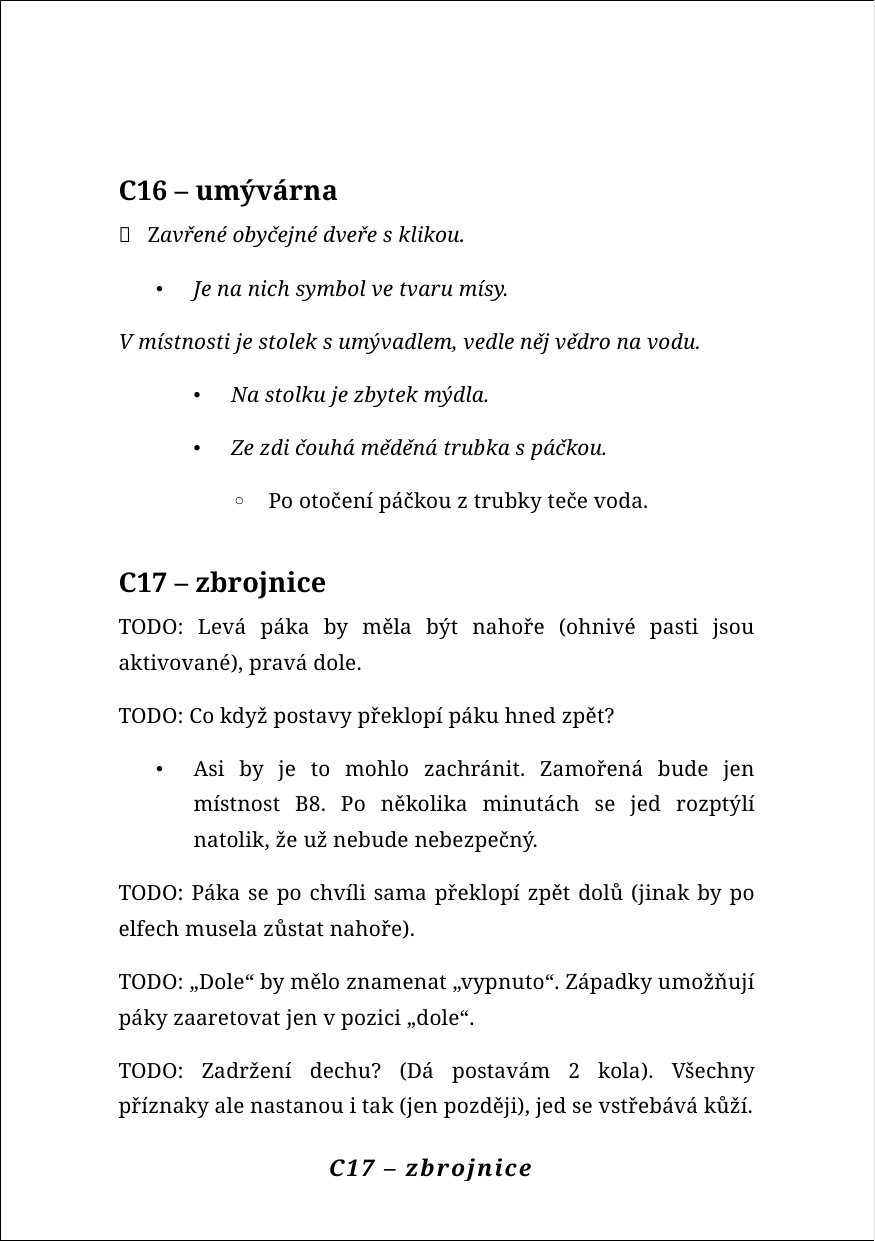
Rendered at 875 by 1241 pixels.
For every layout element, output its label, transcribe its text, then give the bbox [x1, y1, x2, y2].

text 🚪 Zavřené obyčejné dveře s klikou. [118, 220, 756, 249]
text TODO: Zadržení dechu? (Dá postavám 2 kola). Všechny příznaky ale nastanou i tak (jen později), jed se vstřebává kůží. [118, 1056, 756, 1120]
text V místnosti je stolek s umývadlem, vedle něj vědro na vodu. [118, 327, 756, 355]
text TODO: Levá páka by měla být nahoře (ohnivé pasti jsou aktivované), pravá dole. [118, 612, 756, 676]
text TODO: Páka se po chvíli sama překlopí zpět dolů (jinak by po elfech musela zůstat nahoře). [118, 878, 756, 942]
text TODO: Co když postavy překlopí páku hned zpět? [118, 701, 756, 729]
subtitle C17 – zbrojnice [118, 563, 756, 600]
list Je na nich symbol ve tvaru mísy. [156, 274, 756, 302]
subtitle C16 – umývárna [118, 172, 756, 209]
list Ze zdi čouhá měděná trubka s páčkou. [193, 433, 756, 462]
list Po otočení páčkou z trubky teče voda. [231, 487, 756, 515]
text TODO: „Dole“ by mělo znamenat „vypnuto“. Západky umožňují páky zaaretovat jen v pozici „dole“. [118, 967, 756, 1031]
list Na stolku je zbytek mýdla. [193, 380, 756, 408]
list Asi by je to mohlo zachránit. Zamořená bude jen místnost B8. Po několika minutách se jed rozptýlí natolik, že už nebude nebezpečný. [156, 754, 756, 853]
